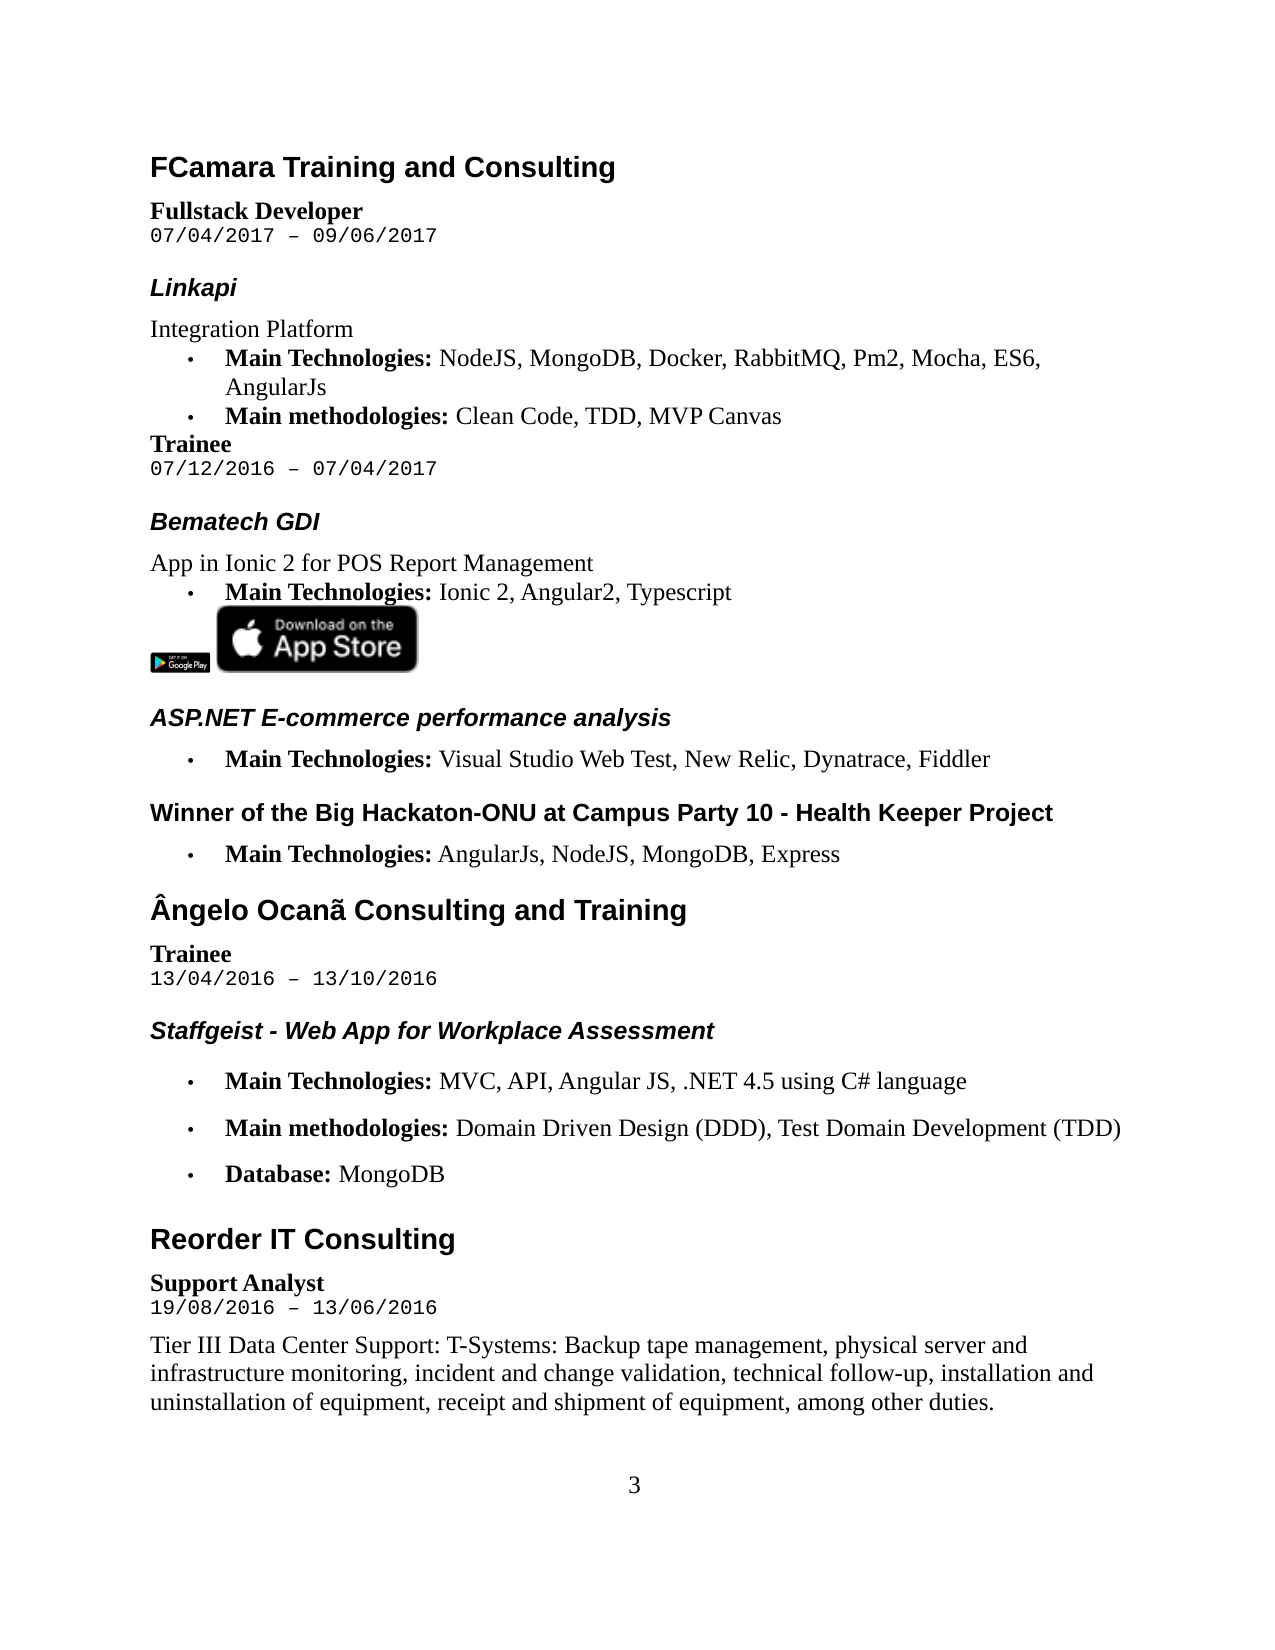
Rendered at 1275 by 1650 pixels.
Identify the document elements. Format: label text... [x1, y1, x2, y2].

picture [216, 605, 419, 673]
subtitle Bematech GDI [150, 507, 1125, 535]
list Main Technologies: Ionic 2, Angular2, Typescript [187, 577, 1125, 605]
list Main methodologies: Domain Driven Design (DDD), Test Domain Development (TDD) [187, 1113, 1125, 1142]
list Database: MongoDB [187, 1159, 1125, 1188]
subtitle Ângelo Ocanã Consulting and Training [150, 893, 1125, 926]
subtitle ASP.NET E-commerce performance analysis [150, 703, 1125, 732]
text Support Analyst 19/08/2016 – 13/06/2016 [150, 1268, 1125, 1321]
subtitle Staffgeist - Web App for Workplace Assessment [150, 1016, 1125, 1045]
picture [150, 652, 211, 673]
subtitle FCamara Training and Consulting [150, 150, 1125, 183]
text Trainee 13/04/2016 – 13/10/2016 [150, 939, 1125, 991]
text App in Ionic 2 for POS Report Management [150, 548, 1125, 577]
list Main Technologies: NodeJS, MongoDB, Docker, RabbitMQ, Pm2, Mocha, ES6, AngularJs [187, 343, 1125, 401]
list Main Technologies: MVC, API, Angular JS, .NET 4.5 using C# language [187, 1066, 1125, 1095]
subtitle Winner of the Big Hackaton-ONU at Campus Party 10 - Health Keeper Project [150, 798, 1125, 827]
subtitle Reorder IT Consulting [150, 1222, 1125, 1256]
list Main methodologies: Clean Code, TDD, MVP Canvas [187, 401, 1125, 429]
text Integration Platform [150, 314, 1125, 343]
list Main Technologies: Visual Studio Web Test, New Relic, Dynatrace, Fiddler [187, 744, 1125, 773]
list Main Technologies: AngularJs, NodeJS, MongoDB, Express [187, 839, 1125, 868]
text Tier III Data Center Support: T-Systems: Backup tape management, physical server and infrastructure monitoring, incident and change validation, technical follow-up, installation and uninstallation of equipment, receipt and shipment of equipment, among other duties. [150, 1330, 1125, 1416]
subtitle Linkapi [150, 273, 1125, 302]
text Fullstack Developer 07/04/2017 – 09/06/2017 [150, 196, 1125, 248]
text Trainee 07/12/2016 – 07/04/2017 [150, 429, 1125, 482]
